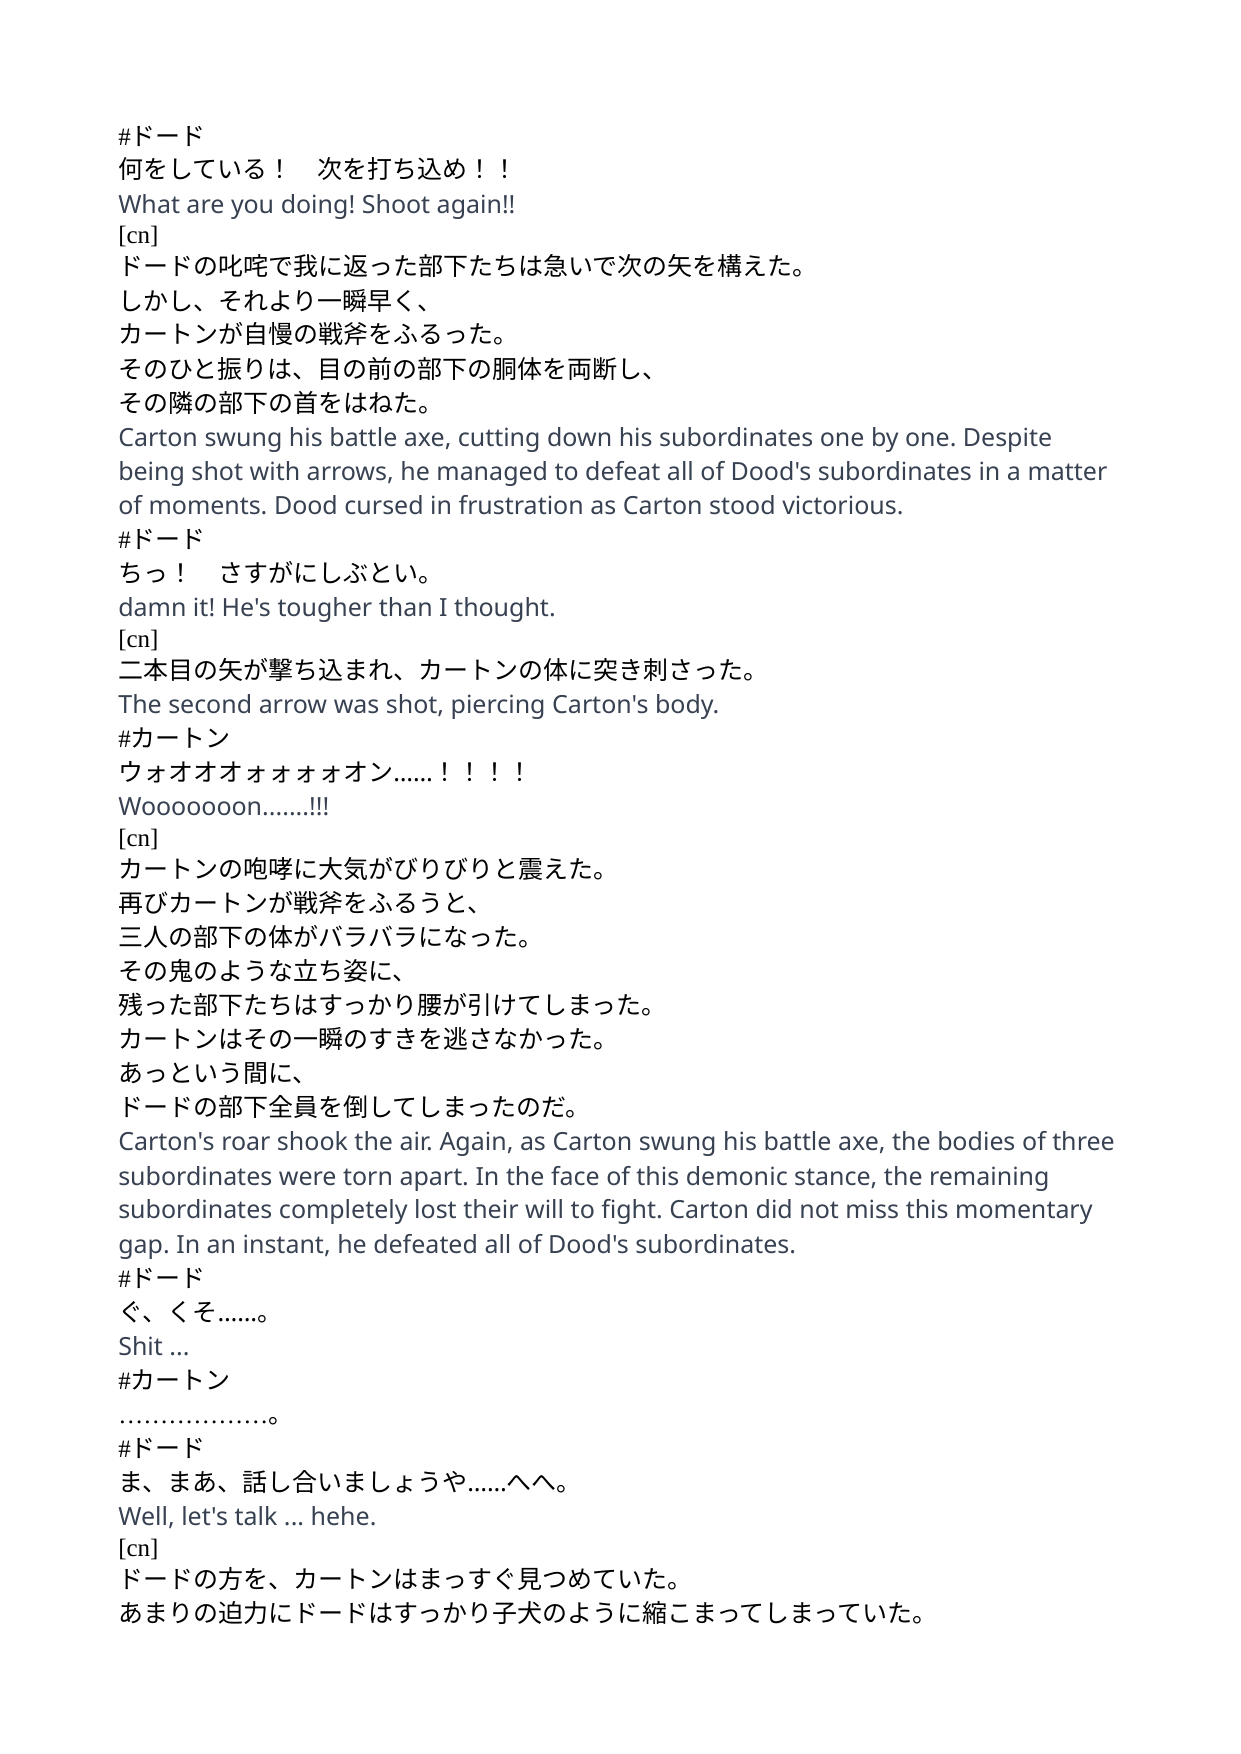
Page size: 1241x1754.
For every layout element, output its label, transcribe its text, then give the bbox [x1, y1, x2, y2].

text [cn] [118, 220, 1122, 249]
text Wooooooon.......!!! [118, 789, 1122, 823]
text #ドード [118, 1431, 1122, 1465]
text Well, let's talk ... hehe. [118, 1499, 1122, 1533]
text 三人の部下の体がバラバラになった。 [118, 920, 1122, 954]
text 二本目の矢が撃ち込まれ、カートンの体に突き刺さった。 [118, 652, 1122, 687]
text あまりの迫力にドードはすっかり子犬のように縮こまってしまっていた。 [118, 1596, 1122, 1630]
text 何をしている！ 次を打ち込め！！ [118, 152, 1122, 186]
text What are you doing! Shoot again!! [118, 186, 1122, 220]
text #ドード [118, 118, 1122, 152]
text カートンの咆哮に大気がびりびりと震えた。 [118, 852, 1122, 886]
text ドードの部下全員を倒してしまったのだ。 [118, 1090, 1122, 1124]
text #カートン [118, 721, 1122, 755]
text #カートン [118, 1362, 1122, 1397]
text #ドード [118, 522, 1122, 556]
text ま、まあ、話し合いましょうや……へへ。 [118, 1465, 1122, 1499]
text そのひと振りは、目の前の部下の胴体を両断し、 [118, 351, 1122, 385]
text ウォオオオォォォォオン……！！！！ [118, 755, 1122, 789]
text The second arrow was shot, piercing Carton's body. [118, 687, 1122, 721]
text #ドード [118, 1260, 1122, 1294]
text [cn] [118, 624, 1122, 652]
text Shit ... [118, 1328, 1122, 1362]
text しかし、それより一瞬早く、 [118, 283, 1122, 317]
text Carton swung his battle axe, cutting down his subordinates one by one. Despite being shot with arrows, he managed to defeat all of Dood's subordinates in a matter of moments. Dood cursed in frustration as Carton stood victorious. [118, 419, 1122, 522]
text カートンが自慢の戦斧をふるった。 [118, 317, 1122, 351]
text その鬼のような立ち姿に、 [118, 954, 1122, 988]
text 再びカートンが戦斧をふるうと、 [118, 886, 1122, 920]
text damn it! He's tougher than I thought. [118, 590, 1122, 624]
text ちっ！ さすがにしぶとい。 [118, 556, 1122, 590]
text ドードの叱咤で我に返った部下たちは急いで次の矢を構えた。 [118, 249, 1122, 283]
text [cn] [118, 1533, 1122, 1562]
text ………………。 [118, 1397, 1122, 1431]
text あっという間に、 [118, 1056, 1122, 1090]
text カートンはその一瞬のすきを逃さなかった。 [118, 1022, 1122, 1056]
text ぐ、くそ……。 [118, 1294, 1122, 1328]
text Carton's roar shook the air. Again, as Carton swung his battle axe, the bodies of three subordinates were torn apart. In the face of this demonic stance, the remaining subordinates completely lost their will to fight. Carton did not miss this momentary gap. In an instant, he defeated all of Dood's subordinates. [118, 1124, 1122, 1260]
text 残った部下たちはすっかり腰が引けてしまった。 [118, 988, 1122, 1022]
text [cn] [118, 823, 1122, 852]
text ドードの方を、カートンはまっすぐ見つめていた。 [118, 1562, 1122, 1596]
text その隣の部下の首をはねた。 [118, 385, 1122, 419]
